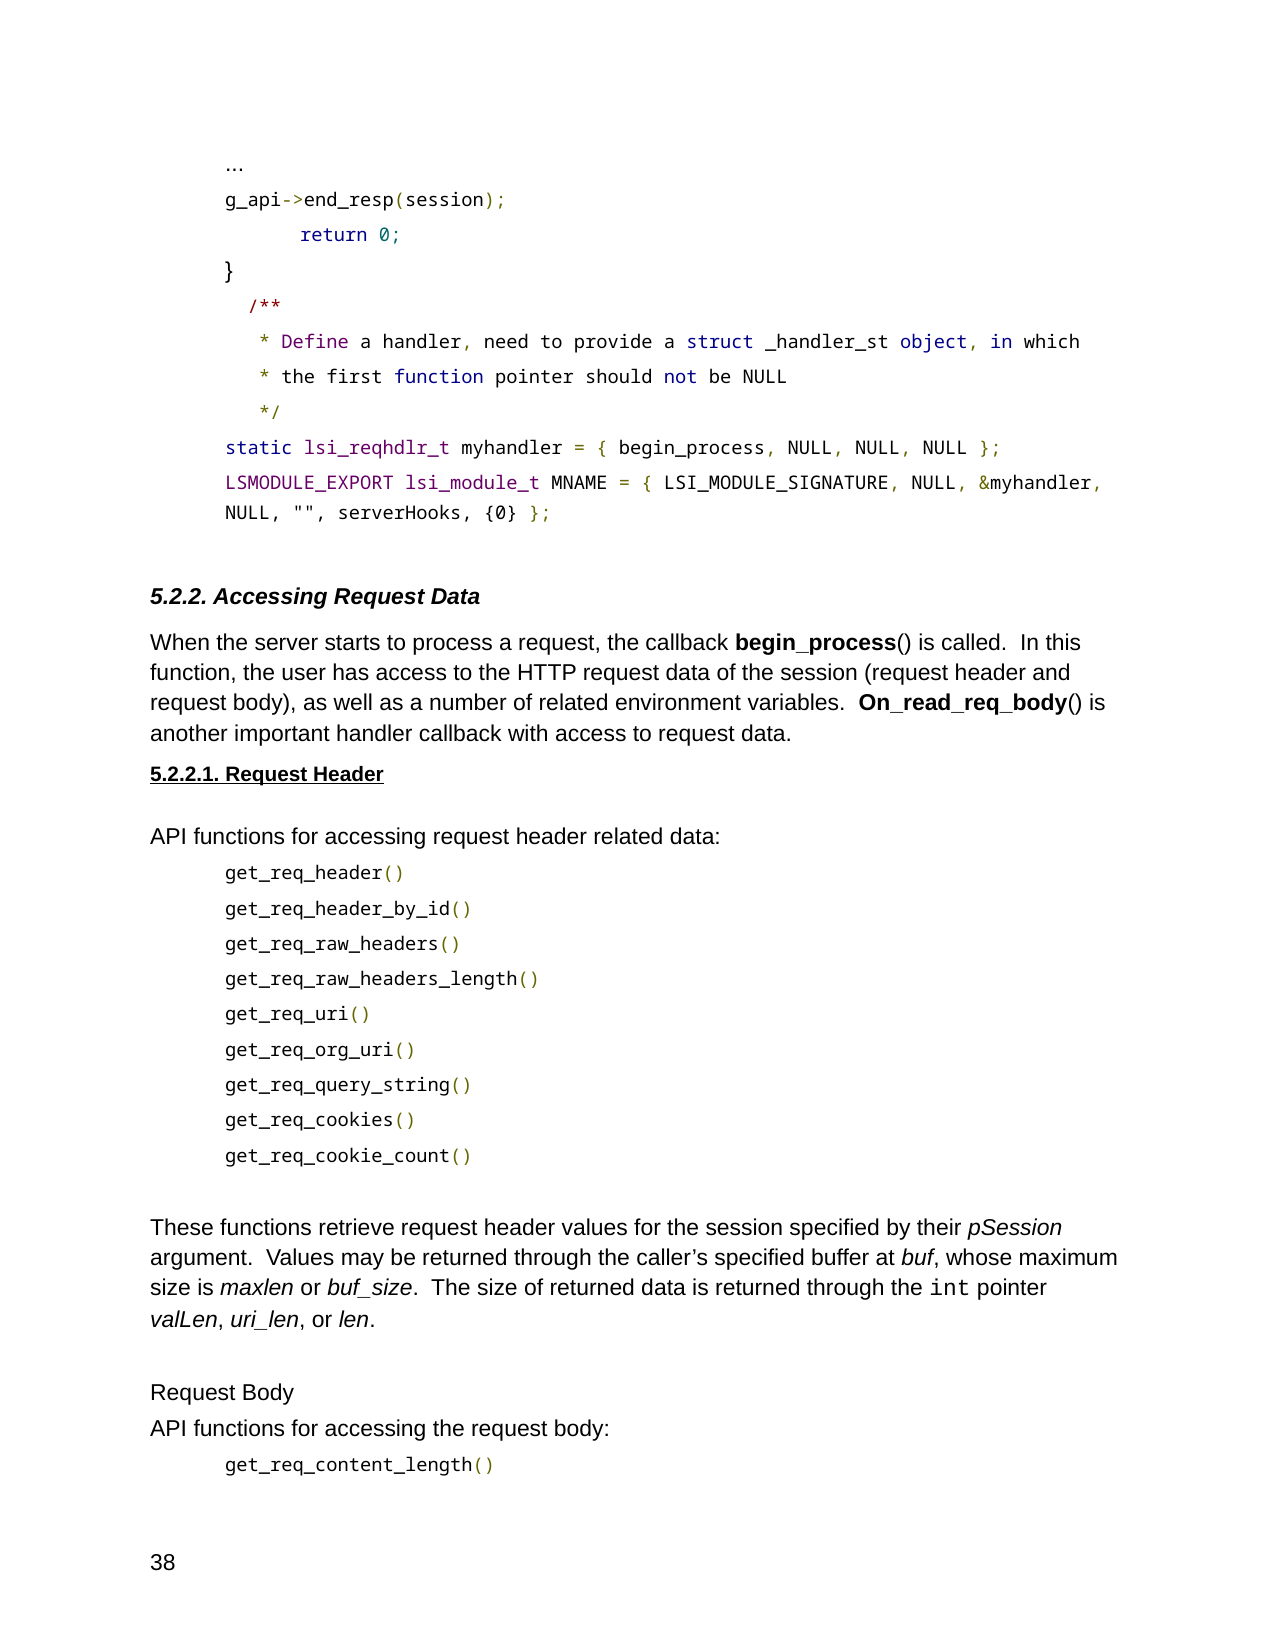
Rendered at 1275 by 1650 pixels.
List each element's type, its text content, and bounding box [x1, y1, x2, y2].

text get_req_query_string() [225, 1071, 1125, 1097]
subtitle 5.2.2.1. Request Header [150, 762, 1125, 786]
text get_req_cookies() [225, 1107, 1125, 1132]
text These functions retrieve request header values for the session specified by their pSession argument. Values may be returned through the caller’s specified buffer at buf, whose maximum size is maxlen or buf_size. The size of returned data is returned through the int pointer valLen, uri_len, or len. [150, 1213, 1125, 1332]
text LSMODULE_EXPORT lsi_module_t MNAME = { LSI_MODULE_SIGNATURE, NULL, &myhandler, NULL, "", serverHooks, {0} }; [225, 470, 1125, 524]
text */ [225, 399, 1125, 424]
text When the server starts to process a request, the callback begin_process() is called. In this function, the user has access to the HTTP request data of the session (request header and request body), as well as a number of related environment variables. On_read_req_body() is another important handler callback with access to request data. [150, 629, 1125, 746]
text Request Body [150, 1379, 1125, 1405]
text get_req_cookie_count() [225, 1142, 1125, 1167]
text /** [225, 293, 1125, 319]
text * the first function pointer should not be NULL [225, 364, 1125, 389]
text get_req_raw_headers() [225, 930, 1125, 956]
text get_req_raw_headers_length() [225, 965, 1125, 991]
text API functions for accessing request header related data: [150, 823, 1125, 849]
text get_req_uri() [225, 1001, 1125, 1026]
text * Define a handler, need to provide a struct _handler_st object, in which [225, 328, 1125, 354]
text API functions for accessing the request body: [150, 1415, 1125, 1441]
text static lsi_reqhdlr_t myhandler = { begin_process, NULL, NULL, NULL }; [225, 434, 1125, 460]
text return 0; [225, 222, 1125, 247]
text get_req_header() [225, 859, 1125, 885]
text get_req_content_length() [225, 1451, 1125, 1477]
subtitle 5.2.2. Accessing Request Data [150, 583, 1125, 609]
text get_req_org_uri() [225, 1036, 1125, 1062]
text } [225, 257, 1125, 283]
text ... [225, 150, 1125, 176]
text get_req_header_by_id() [225, 895, 1125, 920]
text g_api->end_resp(session); [225, 186, 1125, 212]
